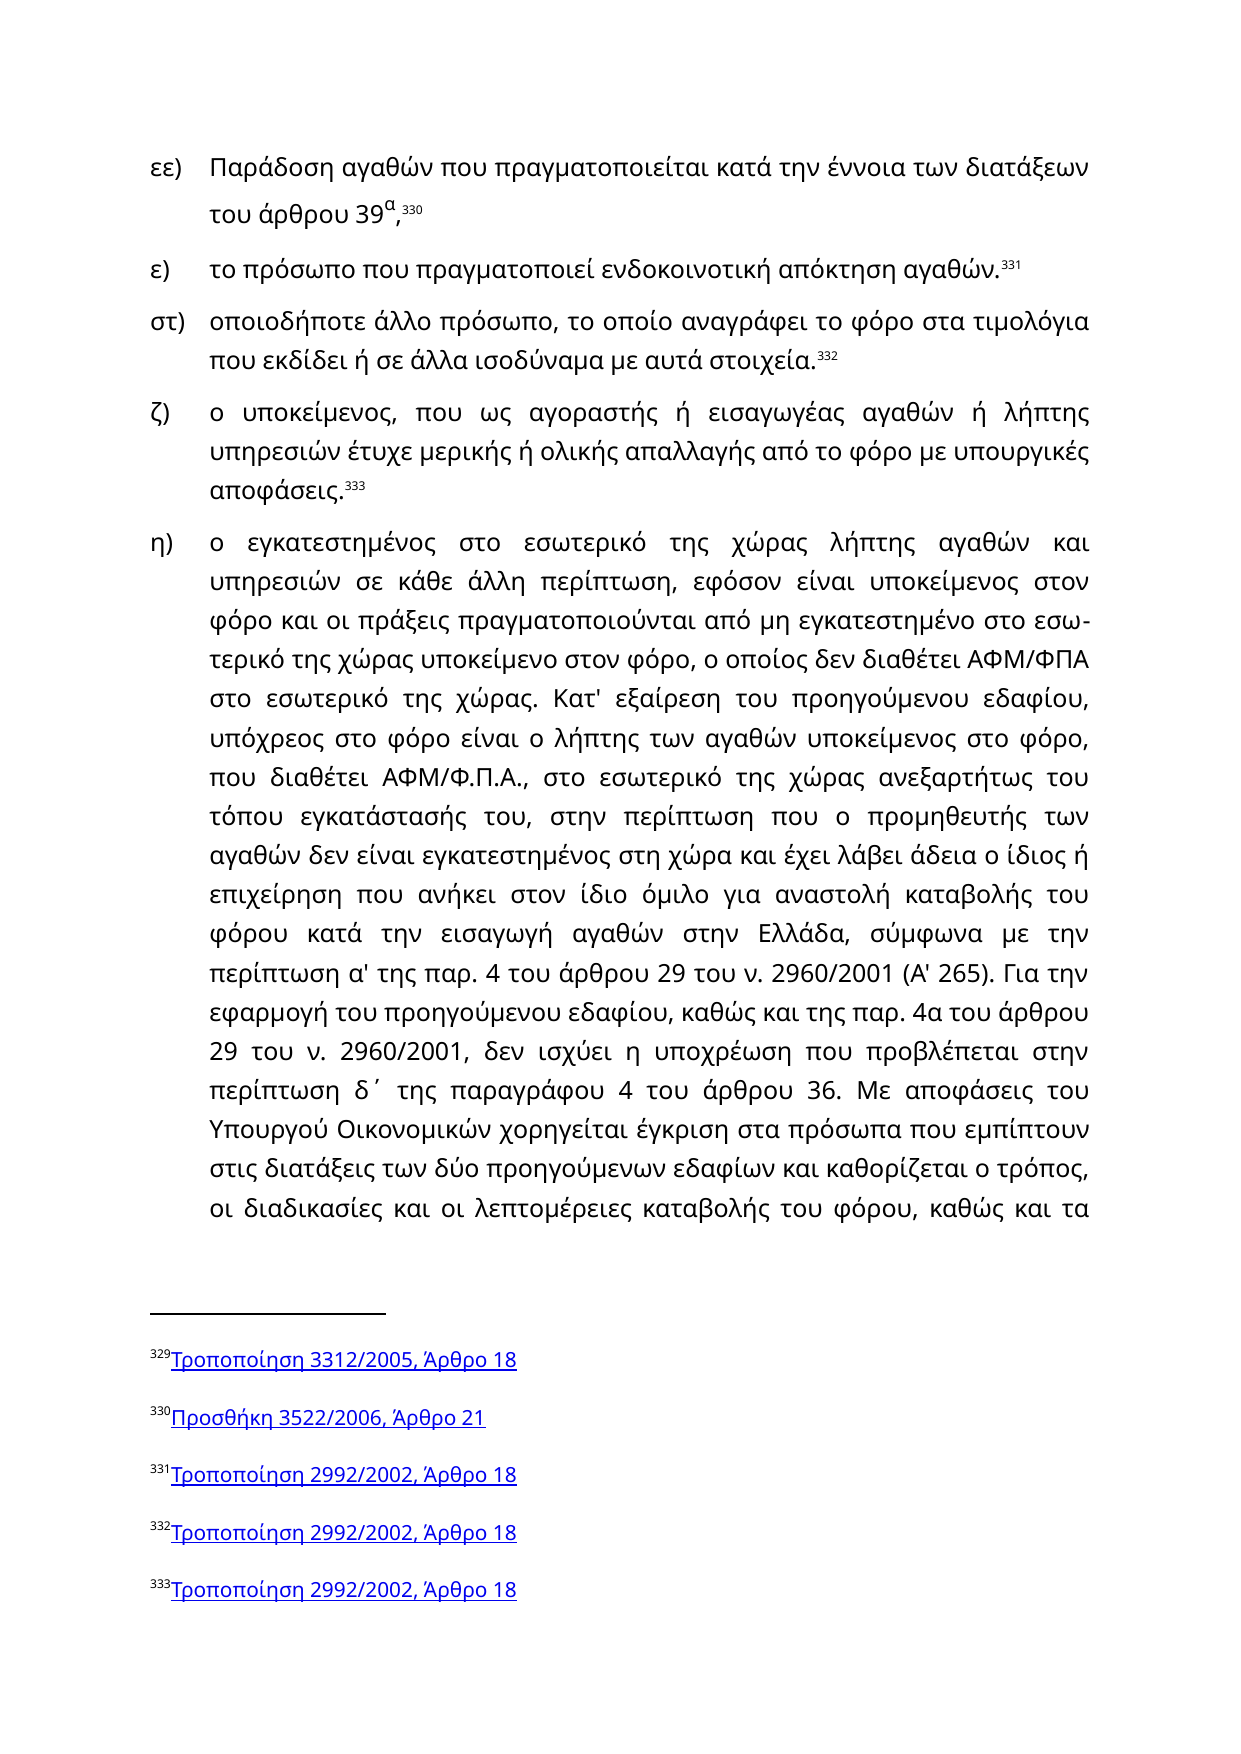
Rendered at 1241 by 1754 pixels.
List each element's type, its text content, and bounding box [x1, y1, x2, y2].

list η) ο εγκατεστημένος στο εσωτερικό της χώρας λήπτης αγαθών και υπηρεσιών σε κάθε άλλη περίπτωση, εφόσον είναι υποκείμενος στον φόρο και οι πράξεις πραγματοποιούνται από μη εγκατεστημένο στο εσω­τερικό της χώρας υποκείμενο στον φόρο, ο οποίος δεν διαθέτει ΑΦΜ/ΦΠΑ στο εσωτερικό της χώρας. Κατ' εξαίρεση του προηγούμενου εδαφίου, υπόχρεος στο φόρο είναι ο λήπτης των αγαθών υποκείμενος στο φόρο, που διαθέτει ΑΦΜ/Φ.Π.Α., στο εσωτερικό της χώρας ανεξαρτήτως του τόπου εγκατάστασής του, στην περίπτωση που ο προμηθευτής των αγαθών δεν είναι εγκατεστημένος στη χώρα και έχει λάβει άδεια ο ίδιος ή επιχείρηση που ανήκει στον ίδιο όμιλο για αναστολή καταβολής του φόρου κατά την εισαγωγή αγαθών στην Ελλάδα, σύμφωνα με την περίπτωση α' της παρ. 4 του άρθρου 29 του ν. 2960/2001 (Α' 265). Για την εφαρμογή του προηγούμενου εδαφίου, καθώς και της παρ. 4α του άρθρου 29 του ν. 2960/2001, δεν ισχύει η υποχρέωση που προβλέπεται στην περίπτωση δ΄ της παραγράφου 4 του άρθρου 36. Με αποφάσεις του Υπουργού Οικονομικών χορηγείται έγκριση στα πρόσωπα που εμπίπτουν στις διατάξεις των δύο προηγούμενων εδαφίων και καθορίζεται ο τρόπος, οι διαδικασίες και οι λεπτομέρειες καταβολής του φόρου, καθώς και τα [150, 524, 1090, 1224]
list ζ) ο υποκείμενος, που ως αγοραστής ή εισαγωγέας αγαθών ή λήπτης υπηρεσιών έτυχε μερικής ή ολικής απαλλαγής από το φόρο με υπουργικές αποφάσεις. [150, 394, 1090, 507]
text Τροποποίηση 3312/2005, Άρθρο 18 [150, 1345, 1090, 1373]
list στ) οποιοδήποτε άλλο πρόσωπο, το οποίο αναγράφει το φόρο στα τιμολόγια που εκδίδει ή σε άλλα ισοδύναμα με αυτά στοιχεία. [150, 303, 1090, 377]
list εε) Παράδοση αγαθών που πραγματοποιείται κατά την έννοια των διατάξεων του άρθρου 39α, [150, 150, 1090, 233]
text Προσθήκη 3522/2006, Άρθρο 21 [150, 1403, 1090, 1431]
list ε) το πρόσωπο που πραγματοποιεί ενδοκοινοτική απόκτηση αγαθών. [150, 252, 1090, 286]
text Τροποποίηση 2992/2002, Άρθρο 18 [150, 1576, 1090, 1604]
text Τροποποίηση 2992/2002, Άρθρο 18 [150, 1518, 1090, 1546]
text Τροποποίηση 2992/2002, Άρθρο 18 [150, 1460, 1090, 1489]
